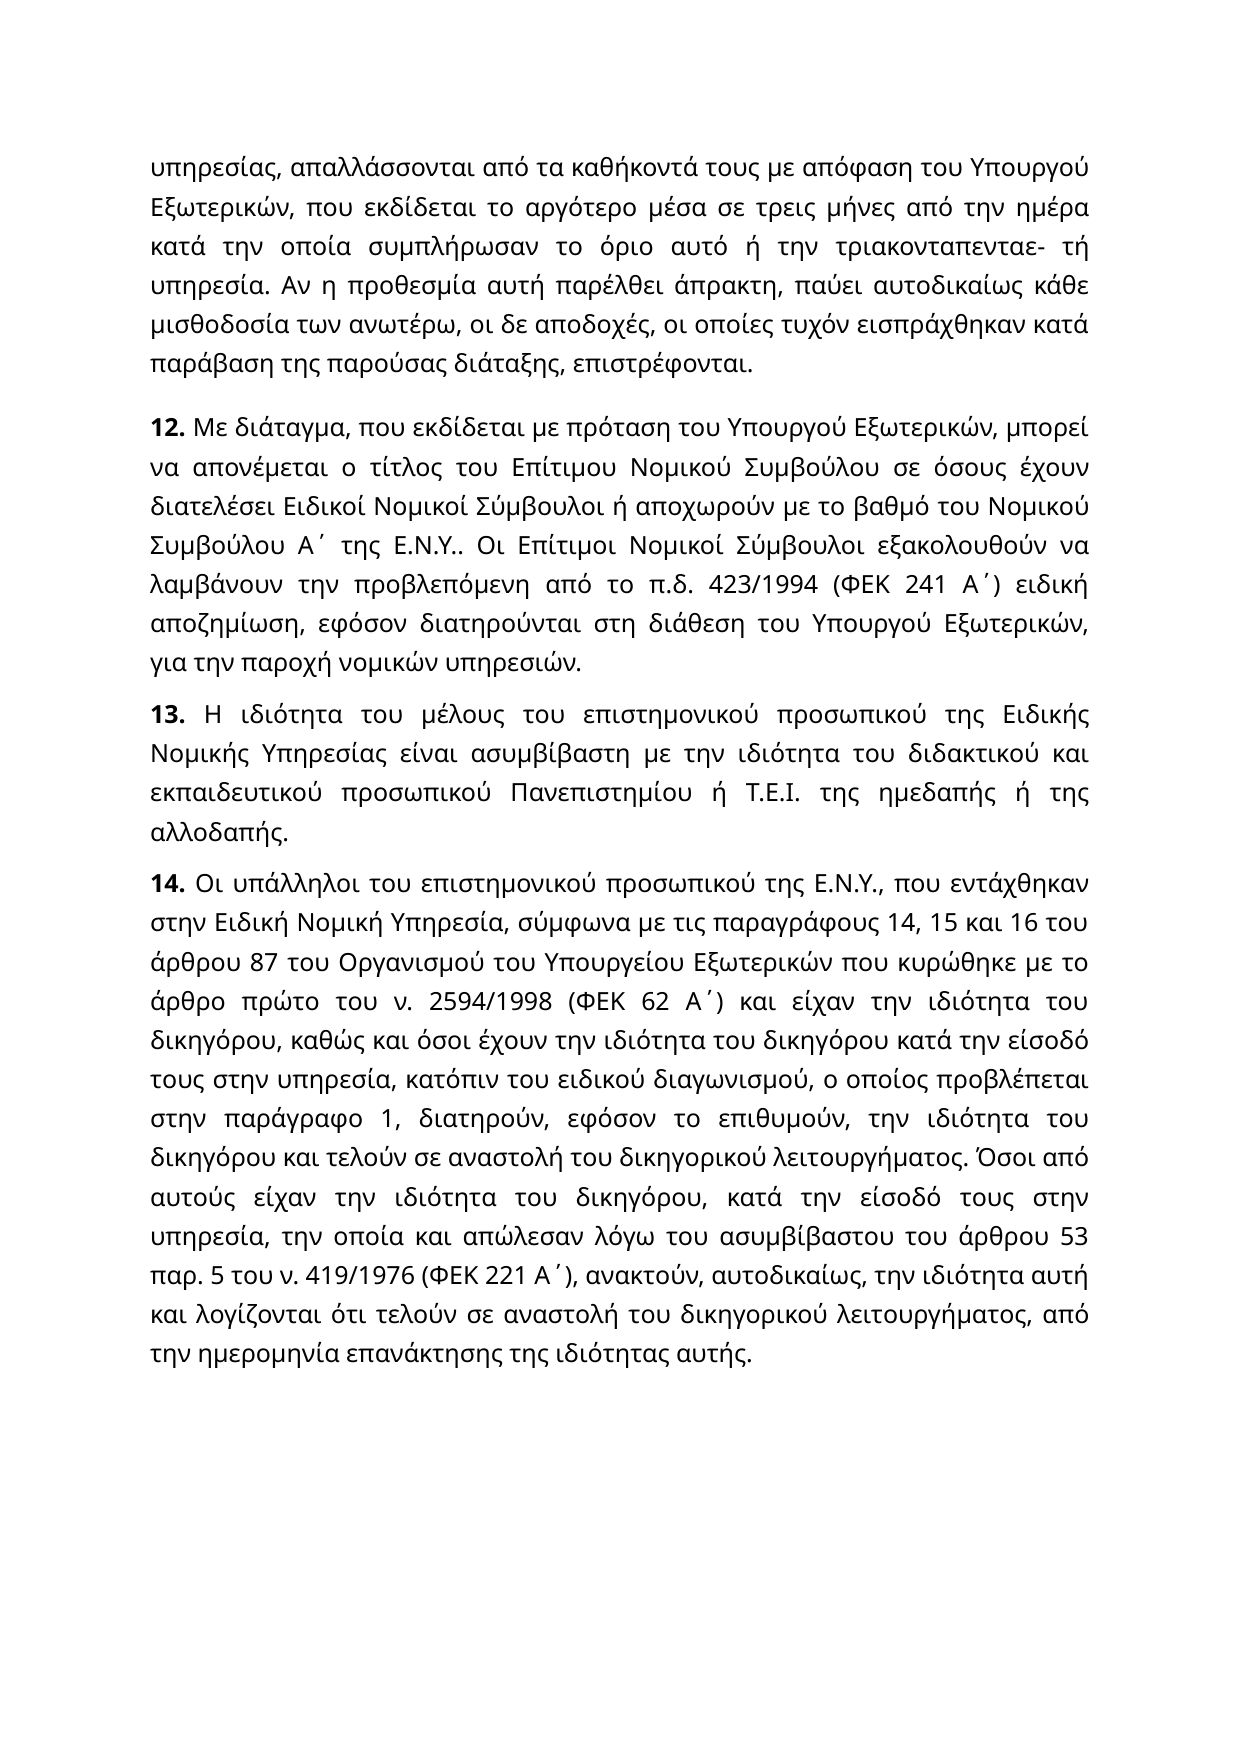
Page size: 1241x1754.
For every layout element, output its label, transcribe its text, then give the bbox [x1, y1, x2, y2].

text 13. Η ιδιότητα του μέλους του επιστημονικού προσωπικού της Ειδικής Νομικής Υπηρεσίας είναι ασυμβίβαστη με την ιδιότητα του διδακτικού και εκπαιδευτικού προσωπικού Πανεπιστημίου ή Τ.Ε.Ι. της ημεδαπής ή της αλλοδαπής. [150, 697, 1090, 848]
text υπηρεσίας, απαλλάσσονται από τα καθήκοντά τους με απόφαση του Υπουργού Εξωτερικών, που εκδίδεται το αργότερο μέσα σε τρεις μήνες από την ημέρα κατά την οποία συμπλήρωσαν το όριο αυτό ή την τριακονταπενταε- τή υπηρεσία. Αν η προθεσμία αυτή παρέλθει άπρακτη, παύει αυτοδικαίως κάθε μισθοδοσία των ανωτέρω, οι δε αποδοχές, οι οποίες τυχόν εισπράχθηκαν κατά παράβαση της παρούσας διάταξης, επιστρέφονται. [150, 150, 1090, 380]
text 14. Οι υπάλληλοι του επιστημονικού προσωπικού της Ε.Ν.Υ., που εντάχθηκαν στην Ειδική Νομική Υπηρεσία, σύμφωνα με τις παραγράφους 14, 15 και 16 του άρθρου 87 του Οργανισμού του Υπουργείου Εξωτερικών που κυρώθηκε με το άρθρο πρώτο του ν. 2594/1998 (ΦΕΚ 62 Α΄) και είχαν την ιδιότητα του δικηγόρου, καθώς και όσοι έχουν την ιδιότητα του δικηγόρου κατά την είσοδό τους στην υπηρεσία, κατόπιν του ειδικού διαγωνισμού, ο οποίος προβλέπεται στην παράγραφο 1, διατηρούν, εφόσον το επιθυμούν, την ιδιότητα του δικηγόρου και τελούν σε αναστολή του δικηγορικού λειτουργήματος. Όσοι από αυτούς είχαν την ιδιότητα του δικηγόρου, κατά την είσοδό τους στην υπηρεσία, την οποία και απώλεσαν λόγω του ασυμβίβαστου του άρθρου 53 παρ. 5 του ν. 419/1976 (ΦΕΚ 221 Α΄), ανακτούν, αυτοδικαίως, την ιδιότητα αυτή και λογίζονται ότι τελούν σε αναστολή του δικηγορικού λειτουργήματος, από την ημερομηνία επανάκτησης της ιδιότητας αυτής. [150, 866, 1090, 1370]
text 12. Με διάταγμα, που εκδίδεται με πρόταση του Υπουργού Εξωτερικών, μπορεί να απονέμεται ο τίτλος του Επίτιμου Νομικού Συμβούλου σε όσους έχουν διατελέσει Ειδικοί Νομικοί Σύμβουλοι ή αποχωρούν με το βαθμό του Νομικού Συμβούλου Α΄ της Ε.Ν.Υ.. Οι Επίτιμοι Νομικοί Σύμβουλοι εξακολουθούν να λαμβάνουν την προβλεπόμενη από το π.δ. 423/1994 (ΦΕΚ 241 Α΄) ειδική αποζημίωση, εφόσον διατηρούνται στη διάθεση του Υπουργού Εξωτερικών, για την παροχή νομικών υπηρεσιών. [150, 410, 1090, 679]
